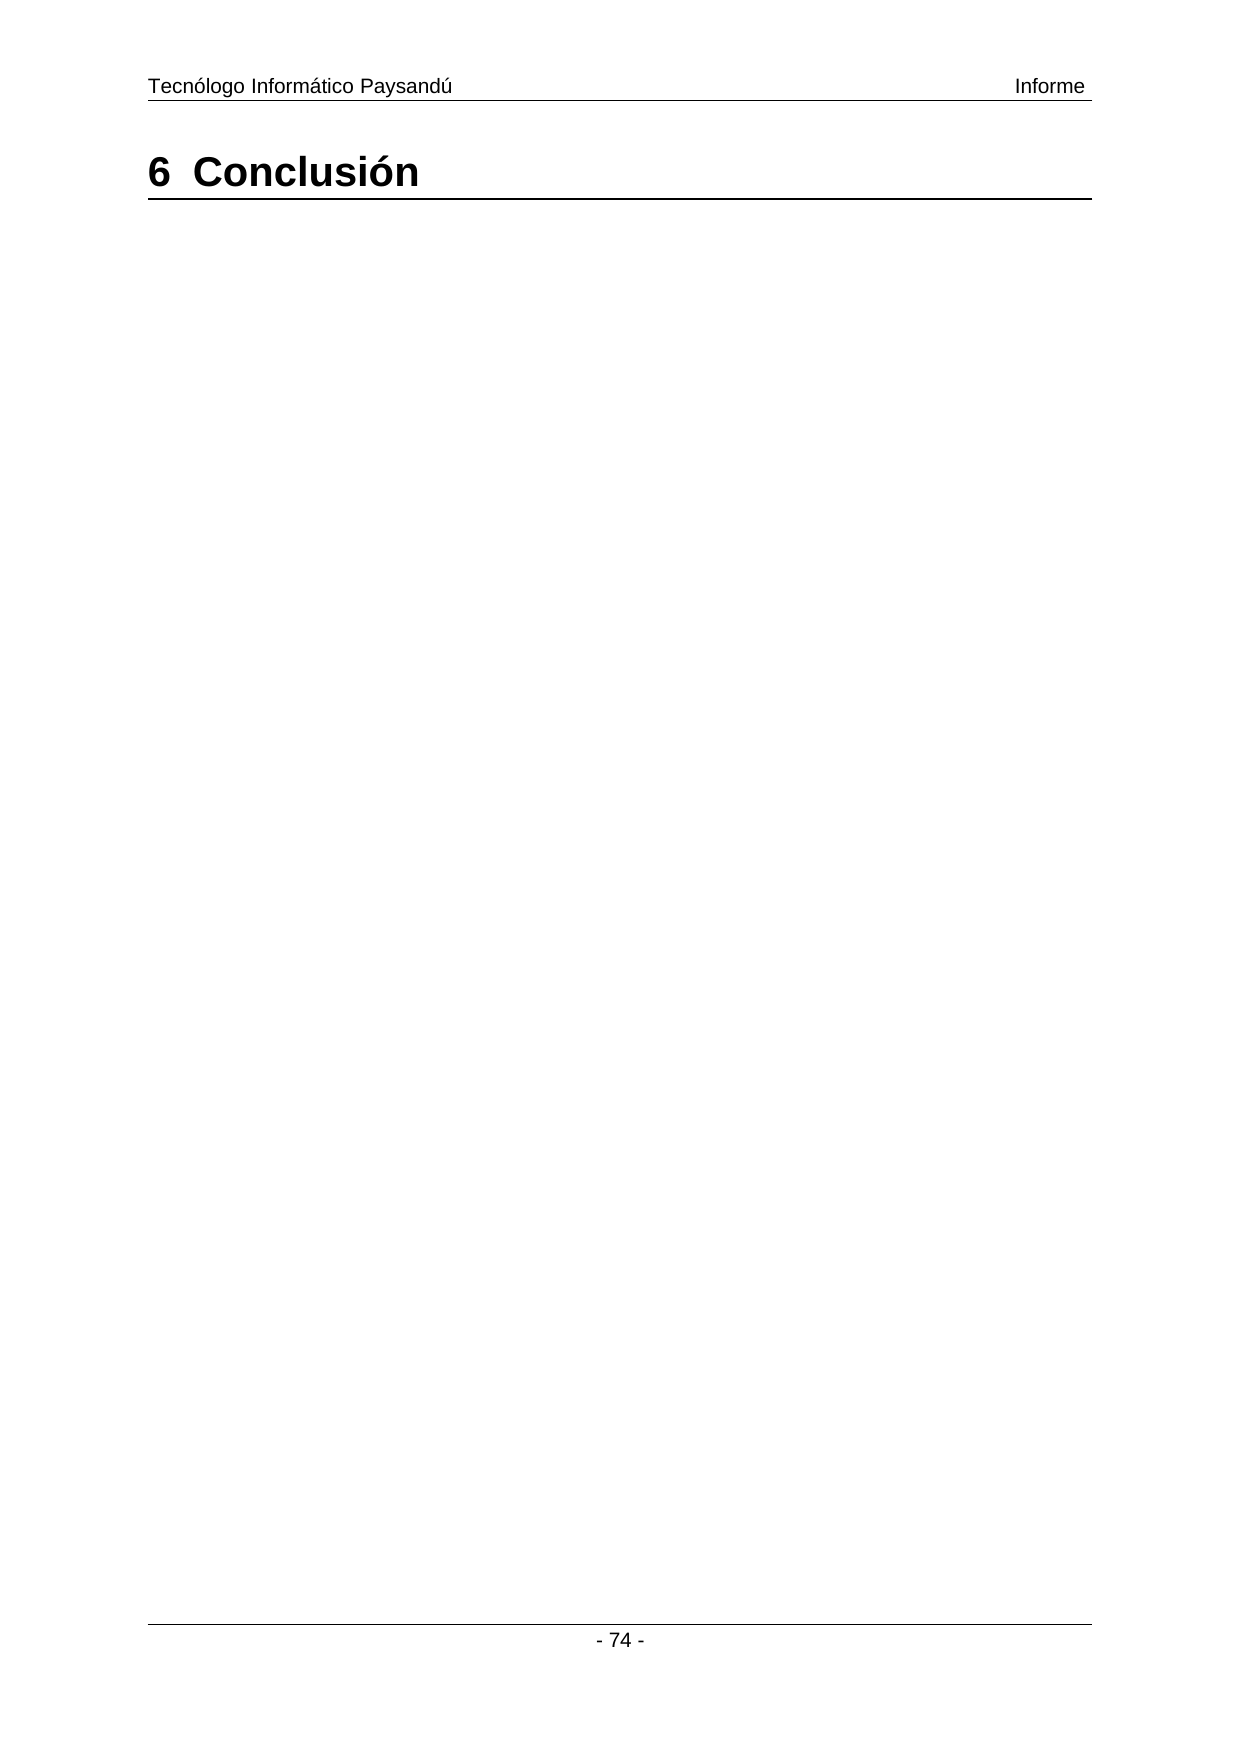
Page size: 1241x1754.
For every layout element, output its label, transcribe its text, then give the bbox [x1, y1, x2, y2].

subtitle Conclusión [148, 148, 1092, 198]
